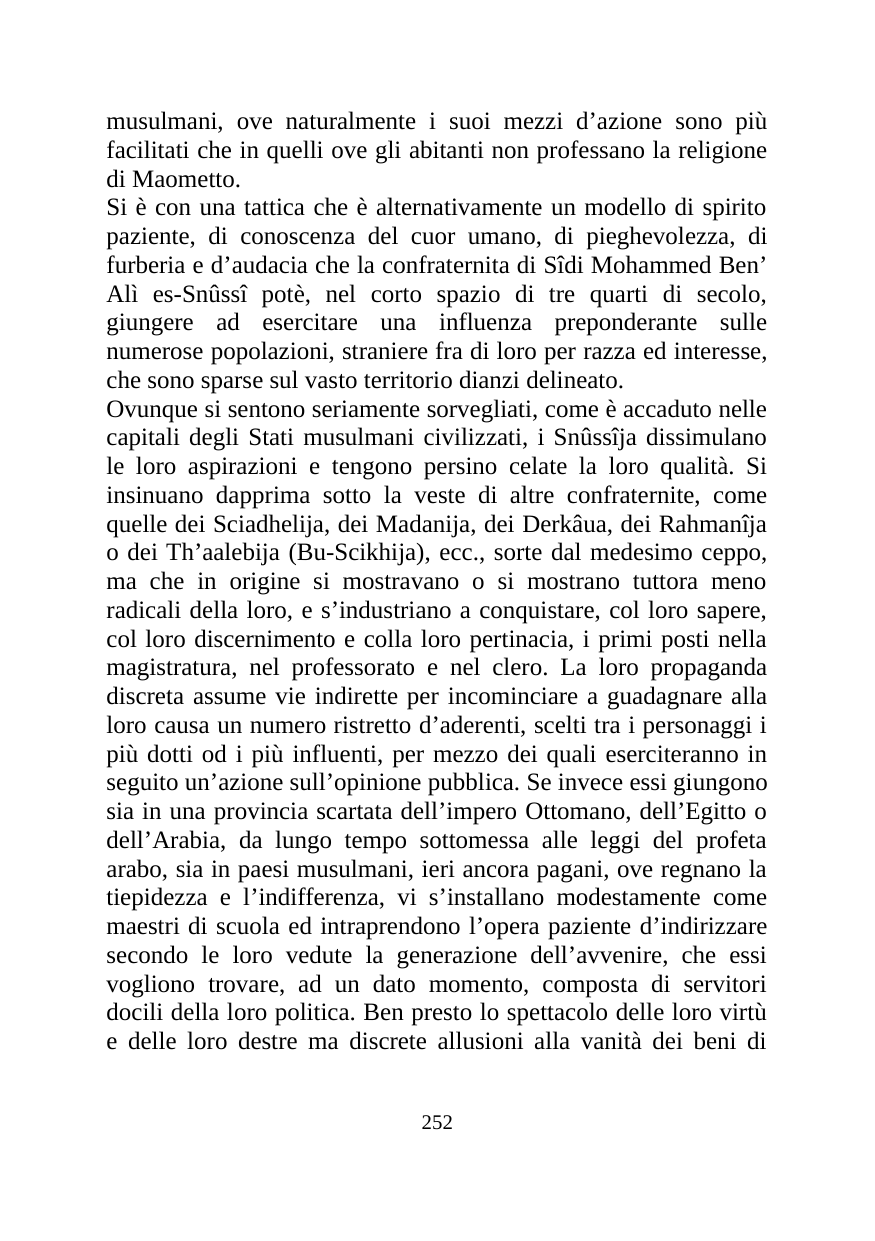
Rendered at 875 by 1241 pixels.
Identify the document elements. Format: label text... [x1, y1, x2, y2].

text Si è con una tattica che è alternativamente un modello di spirito paziente, di conoscenza del cuor umano, di pieghevolezza, di furberia e d’audacia che la confraternita di Sîdi Mohammed Ben’ Alì es-Snûssî potè, nel corto spazio di tre quarti di secolo, giungere ad esercitare una influenza preponderante sulle numerose popolazioni, straniere fra di loro per razza ed interesse, che sono sparse sul vasto territorio dianzi delineato. [106, 192, 768, 394]
text Ovunque si sentono seriamente sorvegliati, come è accaduto nelle capitali degli Stati musulmani civilizzati, i Snûssîja dissimulano le loro aspirazioni e tengono persino celate la loro qualità. Si insinuano dapprima sotto la veste di altre confraternite, come quelle dei Sciadhelija, dei Madanija, dei Derkâua, dei Rahmanîja o dei Th’aalebija (Bu-Scikhija), ecc., sorte dal medesimo ceppo, ma che in origine si mostravano o si mostrano tuttora meno radicali della loro, e s’industriano a conquistare, col loro sapere, col loro discernimento e colla loro pertinacia, i primi posti nella magistratura, nel professorato e nel clero. La loro propaganda discreta assume vie indirette per incominciare a guadagnare alla loro causa un numero ristretto d’aderenti, scelti tra i personaggi i più dotti od i più influenti, per mezzo dei quali eserciteranno in seguito un’azione sull’opinione pubblica. Se invece essi giungono sia in una provincia scartata dell’impero Ottomano, dell’Egitto o dell’Arabia, da lungo tempo sottomessa alle leggi del profeta arabo, sia in paesi musulmani, ieri ancora pagani, ove regnano la tiepidezza e l’indifferenza, vi s’installano modestamente come maestri di scuola ed intraprendono l’opera paziente d’indirizzare secondo le loro vedute la generazione dell’avvenire, che essi vogliono trovare, ad un dato momento, composta di servitori docili della loro politica. Ben presto lo spettacolo delle loro virtù e delle loro destre ma discrete allusioni alla vanità dei beni di [106, 394, 768, 1055]
text musulmani, ove naturalmente i suoi mezzi d’azione sono più facilitati che in quelli ove gli abitanti non professano la religione di Maometto. [106, 106, 768, 192]
